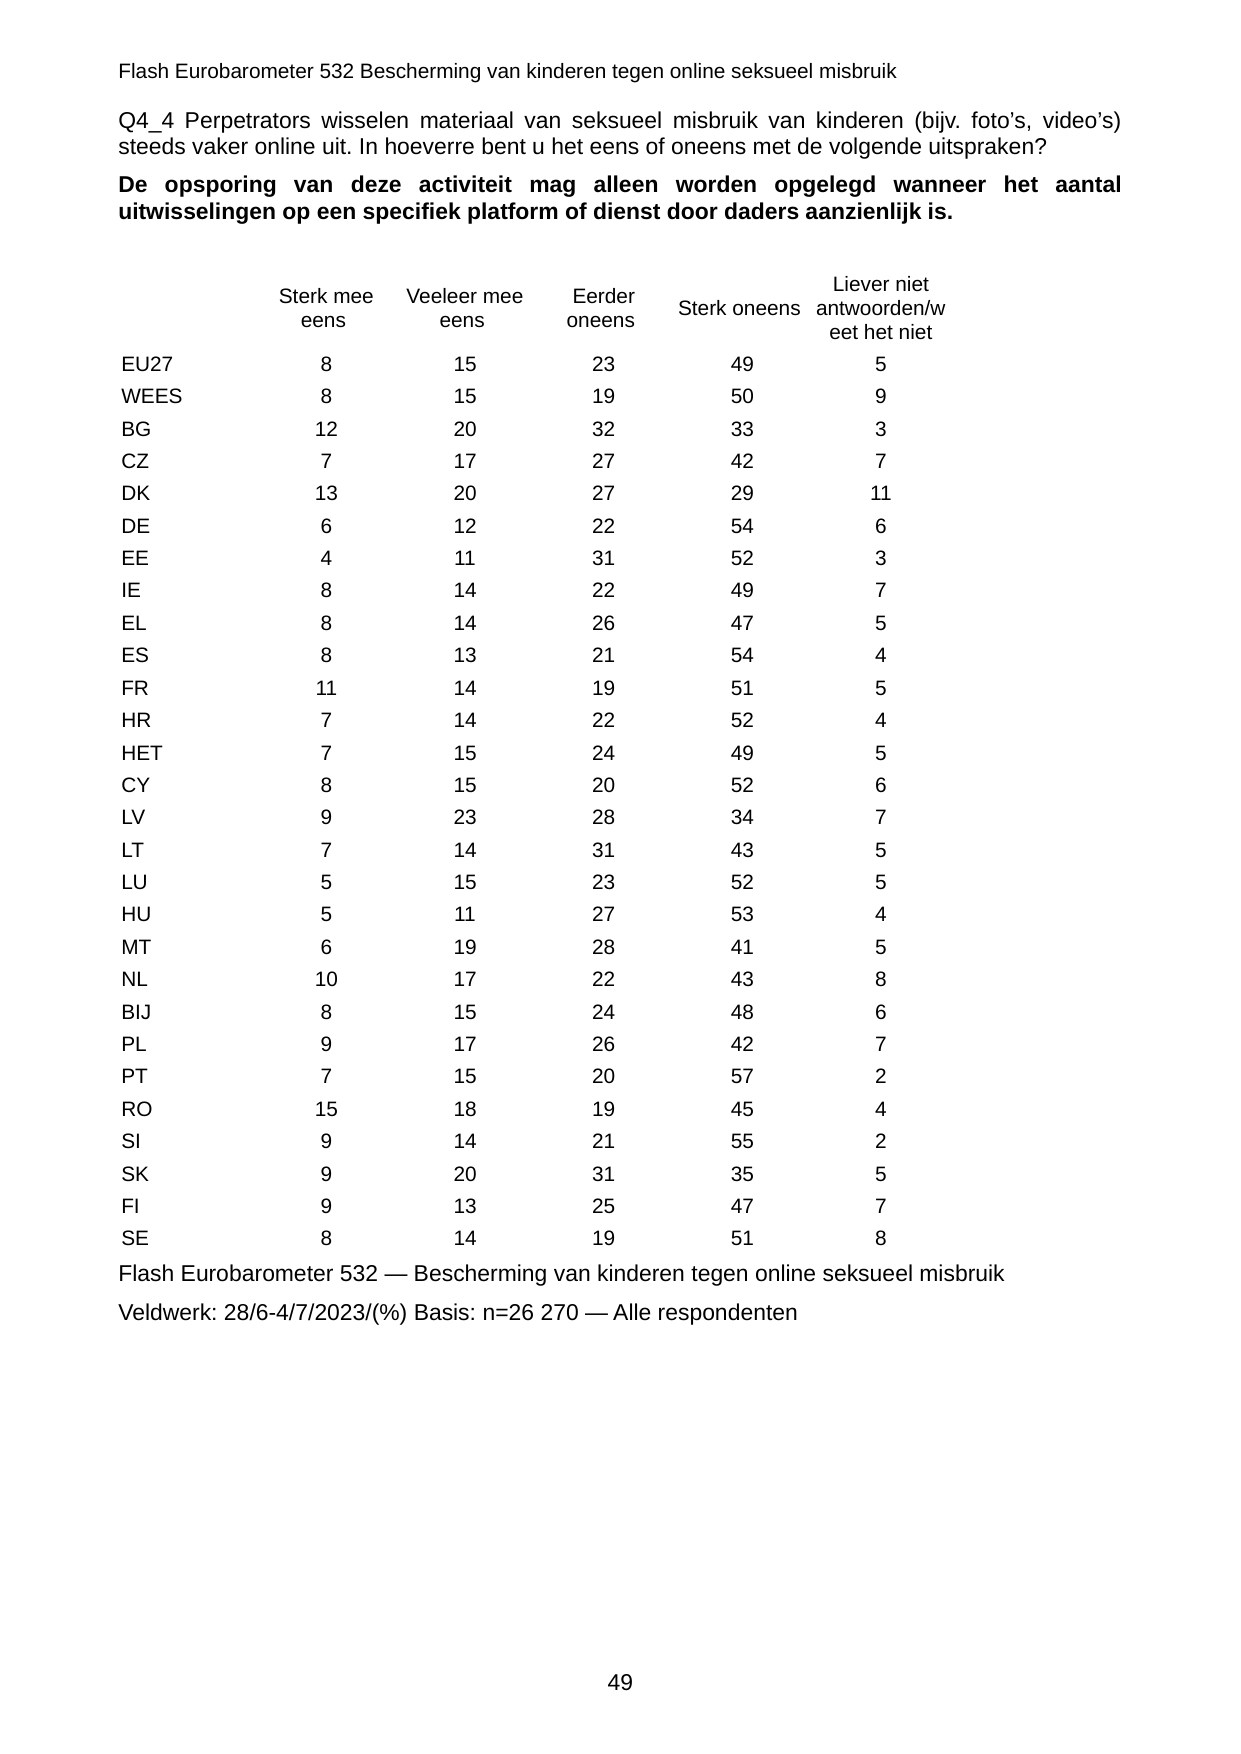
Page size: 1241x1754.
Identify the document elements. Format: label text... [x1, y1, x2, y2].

table_cell DE [118, 509, 257, 542]
table_cell 21 [534, 639, 673, 671]
table_cell 23 [534, 348, 673, 380]
table_cell 15 [257, 1093, 395, 1125]
table_cell 15 [395, 348, 534, 380]
table_cell 15 [395, 736, 534, 768]
table_cell 29 [673, 477, 811, 509]
table_cell 11 [395, 898, 534, 931]
table_cell EE [118, 542, 257, 574]
table_cell 14 [395, 607, 534, 639]
table_cell 7 [811, 1190, 950, 1222]
table_cell 15 [395, 866, 534, 898]
table_cell 22 [534, 704, 673, 736]
table_cell 4 [811, 639, 950, 671]
table_cell RO [118, 1093, 257, 1125]
table_cell 14 [395, 1222, 534, 1254]
table_cell 22 [534, 509, 673, 542]
table_cell BG [118, 412, 257, 444]
table_cell LU [118, 866, 257, 898]
table_cell 54 [673, 639, 811, 671]
table_cell 47 [673, 1190, 811, 1222]
table_cell HET [118, 736, 257, 768]
table_cell 52 [673, 542, 811, 574]
table_cell 32 [534, 412, 673, 444]
table_cell 5 [811, 348, 950, 380]
table_cell 19 [534, 380, 673, 412]
table_cell 25 [534, 1190, 673, 1222]
table_cell 52 [673, 704, 811, 736]
table_cell SI [118, 1125, 257, 1157]
table_cell 14 [395, 1125, 534, 1157]
table_cell 54 [673, 509, 811, 542]
table_cell 6 [811, 769, 950, 801]
table_header Sterk oneens [673, 268, 811, 347]
table_cell 31 [534, 833, 673, 866]
table_cell BIJ [118, 995, 257, 1028]
table_cell 48 [673, 995, 811, 1028]
table_cell 9 [257, 1157, 395, 1190]
table_cell PL [118, 1028, 257, 1060]
table_cell 24 [534, 736, 673, 768]
table_cell 22 [534, 963, 673, 995]
table_cell 6 [257, 509, 395, 542]
table_cell FR [118, 671, 257, 704]
table_cell 5 [811, 833, 950, 866]
table_cell 42 [673, 445, 811, 477]
table_cell FI [118, 1190, 257, 1222]
table_cell 12 [395, 509, 534, 542]
table_header Veeleer mee eens [395, 268, 534, 347]
table_cell 8 [257, 607, 395, 639]
table_cell LT [118, 833, 257, 866]
text Q4_4 Perpetrators wisselen materiaal van seksueel misbruik van kinderen (bijv. foto’s, video’s) steeds vaker online uit. In hoeverre bent u het eens of oneens met de volgende uitspraken? [118, 107, 1122, 159]
table_header Sterk mee eens [257, 268, 395, 347]
table_cell 19 [534, 1222, 673, 1254]
table_cell WEES [118, 380, 257, 412]
table_cell 17 [395, 445, 534, 477]
table_cell 7 [257, 833, 395, 866]
table_cell 14 [395, 671, 534, 704]
table_cell 7 [811, 574, 950, 607]
table_cell 28 [534, 801, 673, 833]
table_cell 6 [257, 931, 395, 963]
table_cell NL [118, 963, 257, 995]
table_cell 20 [534, 769, 673, 801]
table_cell 9 [257, 1190, 395, 1222]
table_cell 7 [811, 445, 950, 477]
table_cell 22 [534, 574, 673, 607]
table_cell 4 [811, 1093, 950, 1125]
table_cell SE [118, 1222, 257, 1254]
table_cell 13 [395, 1190, 534, 1222]
table_cell 7 [811, 801, 950, 833]
table_cell 45 [673, 1093, 811, 1125]
table_cell HU [118, 898, 257, 931]
table_cell 18 [395, 1093, 534, 1125]
table_cell 41 [673, 931, 811, 963]
table_cell 17 [395, 1028, 534, 1060]
table_cell 11 [395, 542, 534, 574]
table_cell 14 [395, 574, 534, 607]
table_cell 7 [811, 1028, 950, 1060]
text Veldwerk: 28/6-4/7/2023/(%) Basis: n=26 270 — Alle respondenten [118, 1299, 1122, 1325]
table_cell DK [118, 477, 257, 509]
table_cell 28 [534, 931, 673, 963]
table_cell 5 [257, 898, 395, 931]
table_cell 31 [534, 1157, 673, 1190]
table_cell 26 [534, 1028, 673, 1060]
table_cell 13 [395, 639, 534, 671]
table_cell 15 [395, 995, 534, 1028]
table_cell 5 [811, 607, 950, 639]
table_cell 8 [257, 639, 395, 671]
table_cell 6 [811, 509, 950, 542]
table_cell 50 [673, 380, 811, 412]
table_cell SK [118, 1157, 257, 1190]
table_cell 5 [811, 866, 950, 898]
table_cell 43 [673, 963, 811, 995]
table_cell 27 [534, 445, 673, 477]
table_cell 20 [534, 1060, 673, 1092]
table_cell 47 [673, 607, 811, 639]
table_cell 57 [673, 1060, 811, 1092]
table_cell 49 [673, 348, 811, 380]
table_cell 11 [811, 477, 950, 509]
table_cell HR [118, 704, 257, 736]
table_cell 8 [811, 1222, 950, 1254]
table_cell 4 [257, 542, 395, 574]
table_cell 5 [811, 931, 950, 963]
table_cell MT [118, 931, 257, 963]
table_cell 49 [673, 574, 811, 607]
table_cell 9 [257, 1125, 395, 1157]
table_cell 15 [395, 769, 534, 801]
table_cell CY [118, 769, 257, 801]
table_cell 23 [395, 801, 534, 833]
table_cell 7 [257, 445, 395, 477]
table_cell 9 [257, 801, 395, 833]
table_cell 20 [395, 412, 534, 444]
table_cell 4 [811, 704, 950, 736]
table_cell 19 [534, 1093, 673, 1125]
table_cell 51 [673, 1222, 811, 1254]
table_cell 10 [257, 963, 395, 995]
table_cell 15 [395, 1060, 534, 1092]
table_cell 17 [395, 963, 534, 995]
table_cell 8 [811, 963, 950, 995]
table_cell 27 [534, 477, 673, 509]
table_cell 34 [673, 801, 811, 833]
table_header Liever niet antwoorden/weet het niet [811, 268, 950, 347]
table_cell 14 [395, 704, 534, 736]
table_cell 42 [673, 1028, 811, 1060]
table_cell 13 [257, 477, 395, 509]
table_cell 12 [257, 412, 395, 444]
table_cell 20 [395, 1157, 534, 1190]
table_cell 52 [673, 769, 811, 801]
table_cell 6 [811, 995, 950, 1028]
table_cell 35 [673, 1157, 811, 1190]
table_cell CZ [118, 445, 257, 477]
table_cell 31 [534, 542, 673, 574]
table_cell 51 [673, 671, 811, 704]
table_cell 20 [395, 477, 534, 509]
table_cell 49 [673, 736, 811, 768]
table_cell 11 [257, 671, 395, 704]
table_cell 19 [395, 931, 534, 963]
table_cell 8 [257, 1222, 395, 1254]
table_cell EL [118, 607, 257, 639]
table_cell PT [118, 1060, 257, 1092]
table_cell 14 [395, 833, 534, 866]
table_cell 3 [811, 412, 950, 444]
table_header Eerder oneens [534, 268, 673, 347]
table_cell 8 [257, 574, 395, 607]
table_cell 33 [673, 412, 811, 444]
table_header [118, 268, 257, 347]
table_cell 19 [534, 671, 673, 704]
table_cell 5 [811, 1157, 950, 1190]
table_cell 43 [673, 833, 811, 866]
table_cell 2 [811, 1125, 950, 1157]
table_cell 2 [811, 1060, 950, 1092]
table_cell 9 [257, 1028, 395, 1060]
text De opsporing van deze activiteit mag alleen worden opgelegd wanneer het aantal uitwisselingen op een specifiek platform of dienst door daders aanzienlijk is. [118, 171, 1122, 224]
table_cell 24 [534, 995, 673, 1028]
table_cell 5 [811, 736, 950, 768]
table_cell IE [118, 574, 257, 607]
table_cell 7 [257, 1060, 395, 1092]
table_cell 7 [257, 736, 395, 768]
table_cell 8 [257, 348, 395, 380]
table_cell 53 [673, 898, 811, 931]
table_cell 7 [257, 704, 395, 736]
table_cell 3 [811, 542, 950, 574]
table_cell 9 [811, 380, 950, 412]
table_cell ES [118, 639, 257, 671]
table_cell LV [118, 801, 257, 833]
table_cell 23 [534, 866, 673, 898]
table_cell 15 [395, 380, 534, 412]
table_cell EU27 [118, 348, 257, 380]
table_cell 8 [257, 380, 395, 412]
table_cell 5 [811, 671, 950, 704]
text Flash Eurobarometer 532 — Bescherming van kinderen tegen online seksueel misbruik [118, 1260, 1122, 1287]
table_cell 8 [257, 995, 395, 1028]
table_cell 5 [257, 866, 395, 898]
table_cell 26 [534, 607, 673, 639]
table_cell 21 [534, 1125, 673, 1157]
table_cell 4 [811, 898, 950, 931]
table_cell 8 [257, 769, 395, 801]
table_cell 52 [673, 866, 811, 898]
table_cell 55 [673, 1125, 811, 1157]
table_cell 27 [534, 898, 673, 931]
